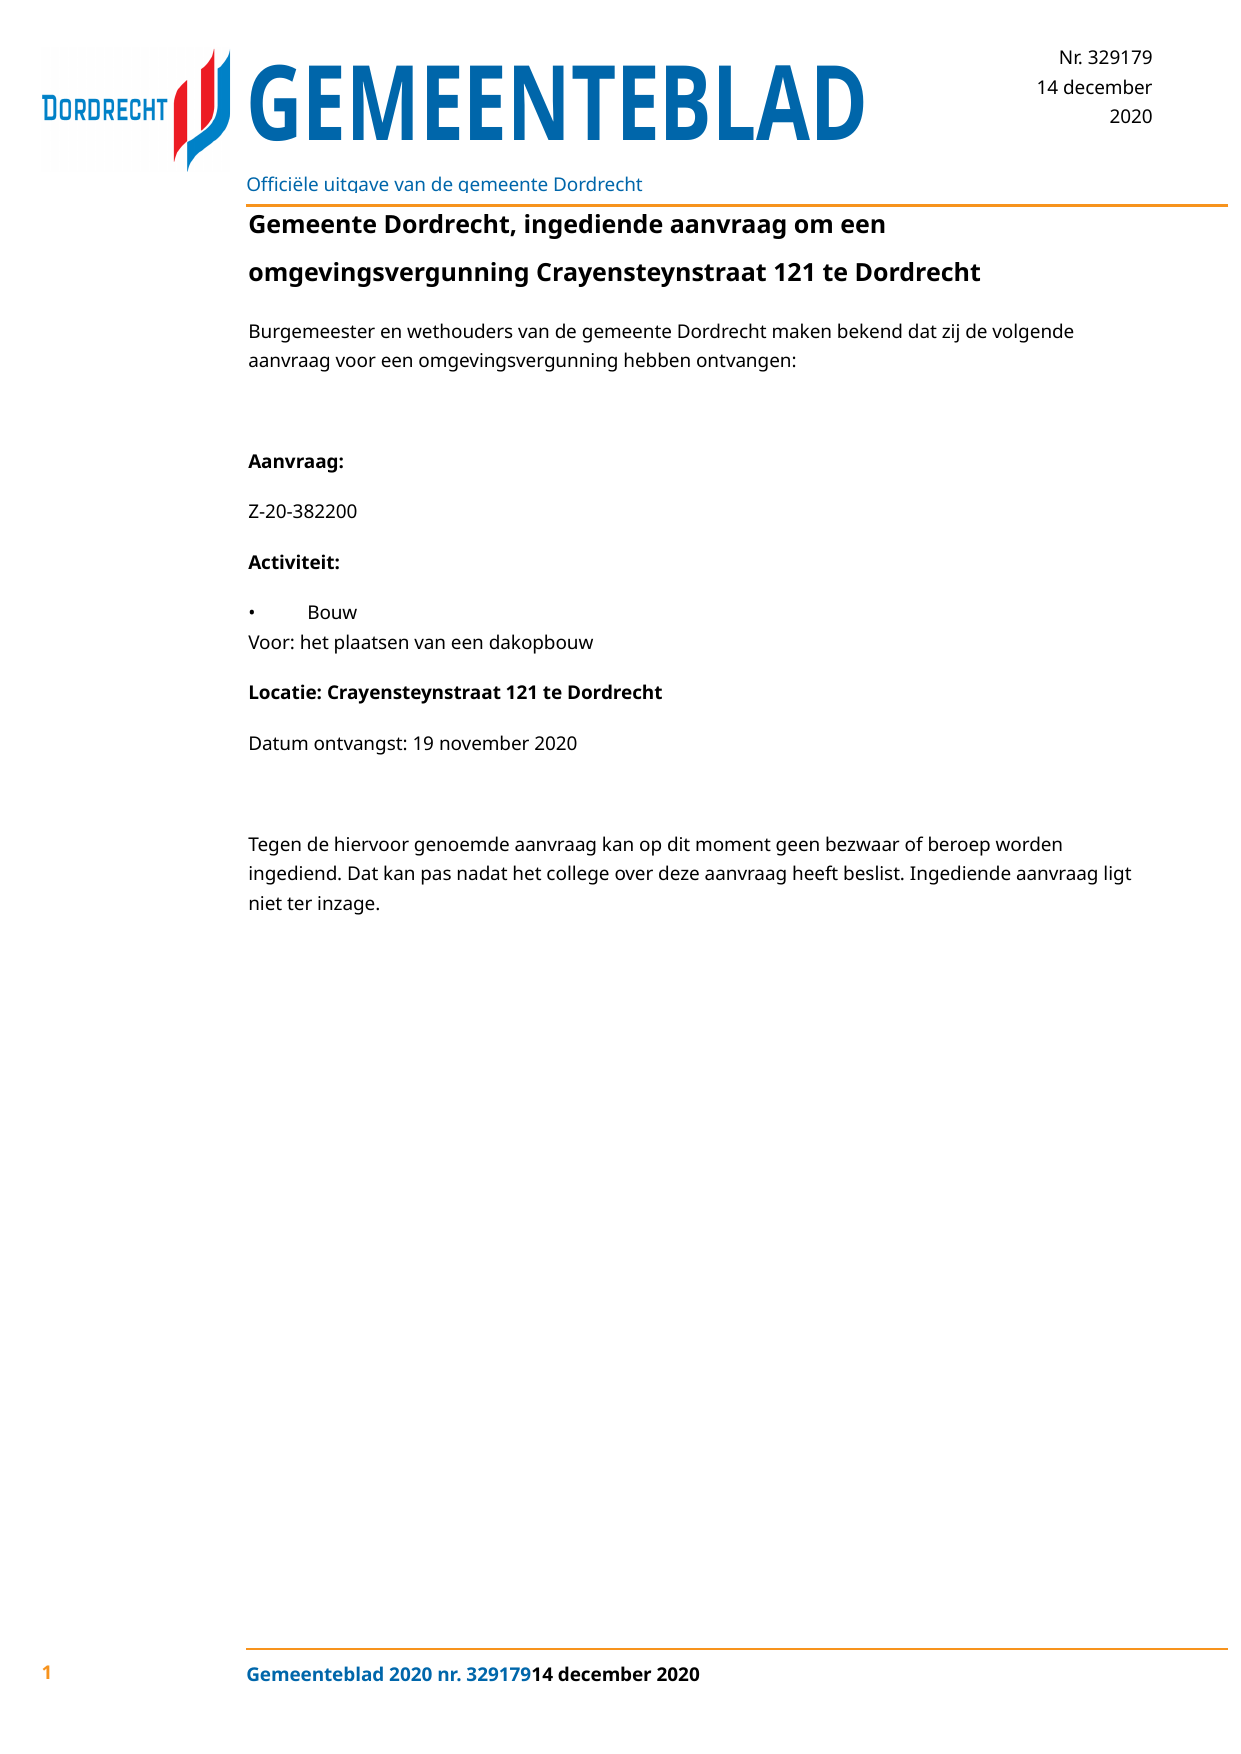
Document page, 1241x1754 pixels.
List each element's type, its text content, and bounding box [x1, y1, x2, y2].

list Bouw [248, 599, 1152, 625]
text Locatie: Crayensteynstraat 121 te Dordrecht [248, 679, 1152, 705]
text Tegen de hiervoor genoemde aanvraag kan op dit moment geen bezwaar of beroep worden ingediend. Dat kan pas nadat het college over deze aanvraag heeft beslist. Ingediende aanvraag ligt niet ter inzage. [248, 831, 1152, 916]
text Activiteit: [248, 549, 1152, 575]
text Z-20-382200 [248, 499, 1152, 524]
text Aanvraag: [248, 448, 1152, 474]
text Datum ontvangst: 19 november 2020 [248, 730, 1152, 756]
text Voor: het plaatsen van een dakopbouw [248, 629, 1152, 655]
text Burgemeester en wethouders van de gemeente Dordrecht maken bekend dat zij de volgende aanvraag voor een omgevingsvergunning hebben ontvangen: [248, 318, 1152, 373]
picture [41, 47, 231, 172]
text Gemeente Dordrecht, ingediende aanvraag om een omgevingsvergunning Crayensteynstraat 121 te Dordrecht [248, 207, 1152, 288]
